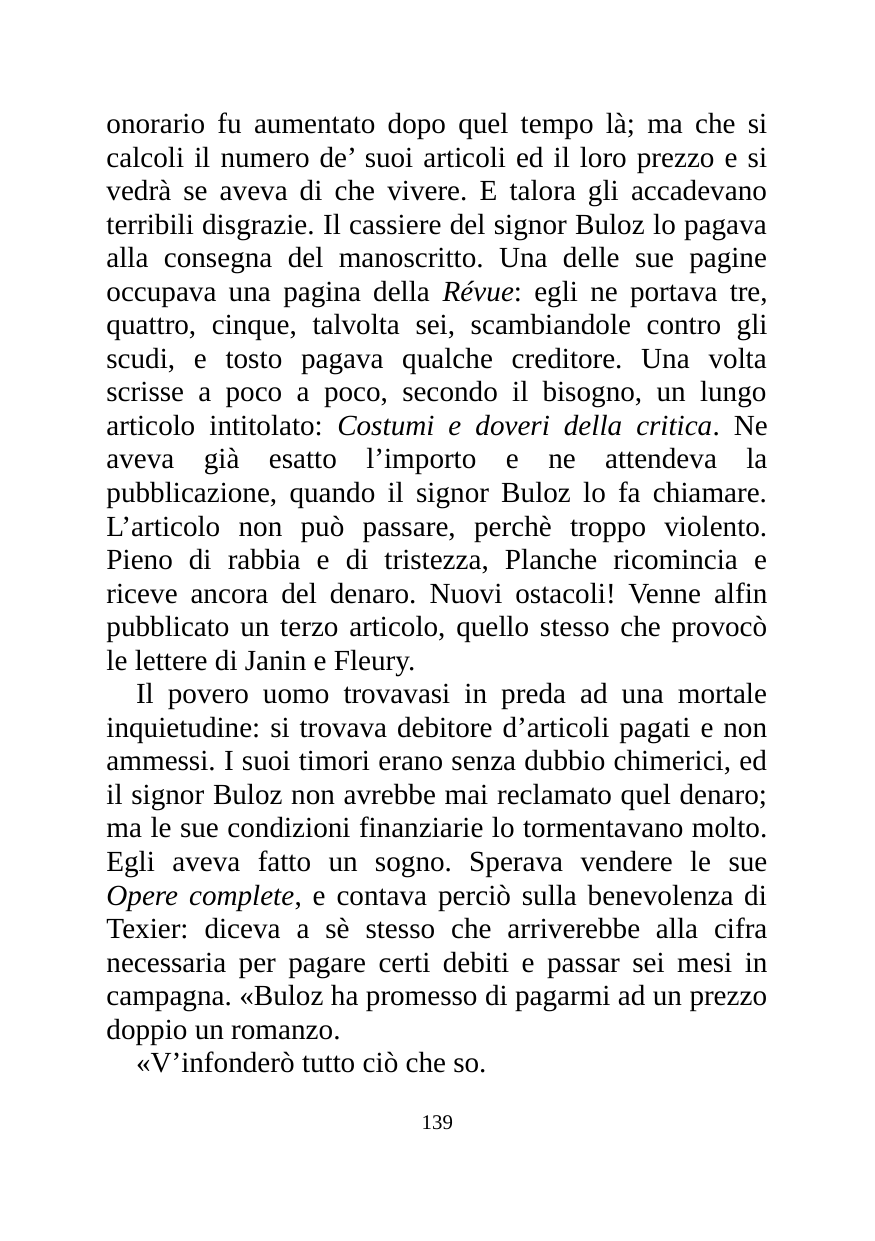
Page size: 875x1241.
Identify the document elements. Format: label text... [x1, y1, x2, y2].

text «V’infonderò tutto ciò che so. [106, 1045, 768, 1079]
text onorario fu aumentato dopo quel tempo là; ma che si calcoli il numero de’ suoi articoli ed il loro prezzo e si vedrà se aveva di che vivere. E talora gli accadevano terribili disgrazie. Il cassiere del signor Buloz lo pagava alla consegna del manoscritto. Una delle sue pagine occupava una pagina della Révue: egli ne portava tre, quattro, cinque, talvolta sei, scambiandole contro gli scudi, e tosto pagava qualche creditore. Una volta scrisse a poco a poco, secondo il bisogno, un lungo articolo intitolato: Costumi e doveri della critica. Ne aveva già esatto l’importo e ne attendeva la pubblicazione, quando il signor Buloz lo fa chiamare. L’articolo non può passare, perchè troppo violento. Pieno di rabbia e di tristezza, Planche ricomincia e riceve ancora del denaro. Nuovi ostacoli! Venne alfin pubblicato un terzo articolo, quello stesso che provocò le lettere di Janin e Fleury. [106, 106, 768, 676]
text Il povero uomo trovavasi in preda ad una mortale inquietudine: si trovava debitore d’articoli pagati e non ammessi. I suoi timori erano senza dubbio chimerici, ed il signor Buloz non avrebbe mai reclamato quel denaro; ma le sue condizioni finanziarie lo tormentavano molto. Egli aveva fatto un sogno. Sperava vendere le sue Opere complete, e contava perciò sulla benevolenza di Texier: diceva a sè stesso che arriverebbe alla cifra necessaria per pagare certi debiti e passar sei mesi in campagna. «Buloz ha promesso di pagarmi ad un prezzo doppio un romanzo. [106, 676, 768, 1045]
